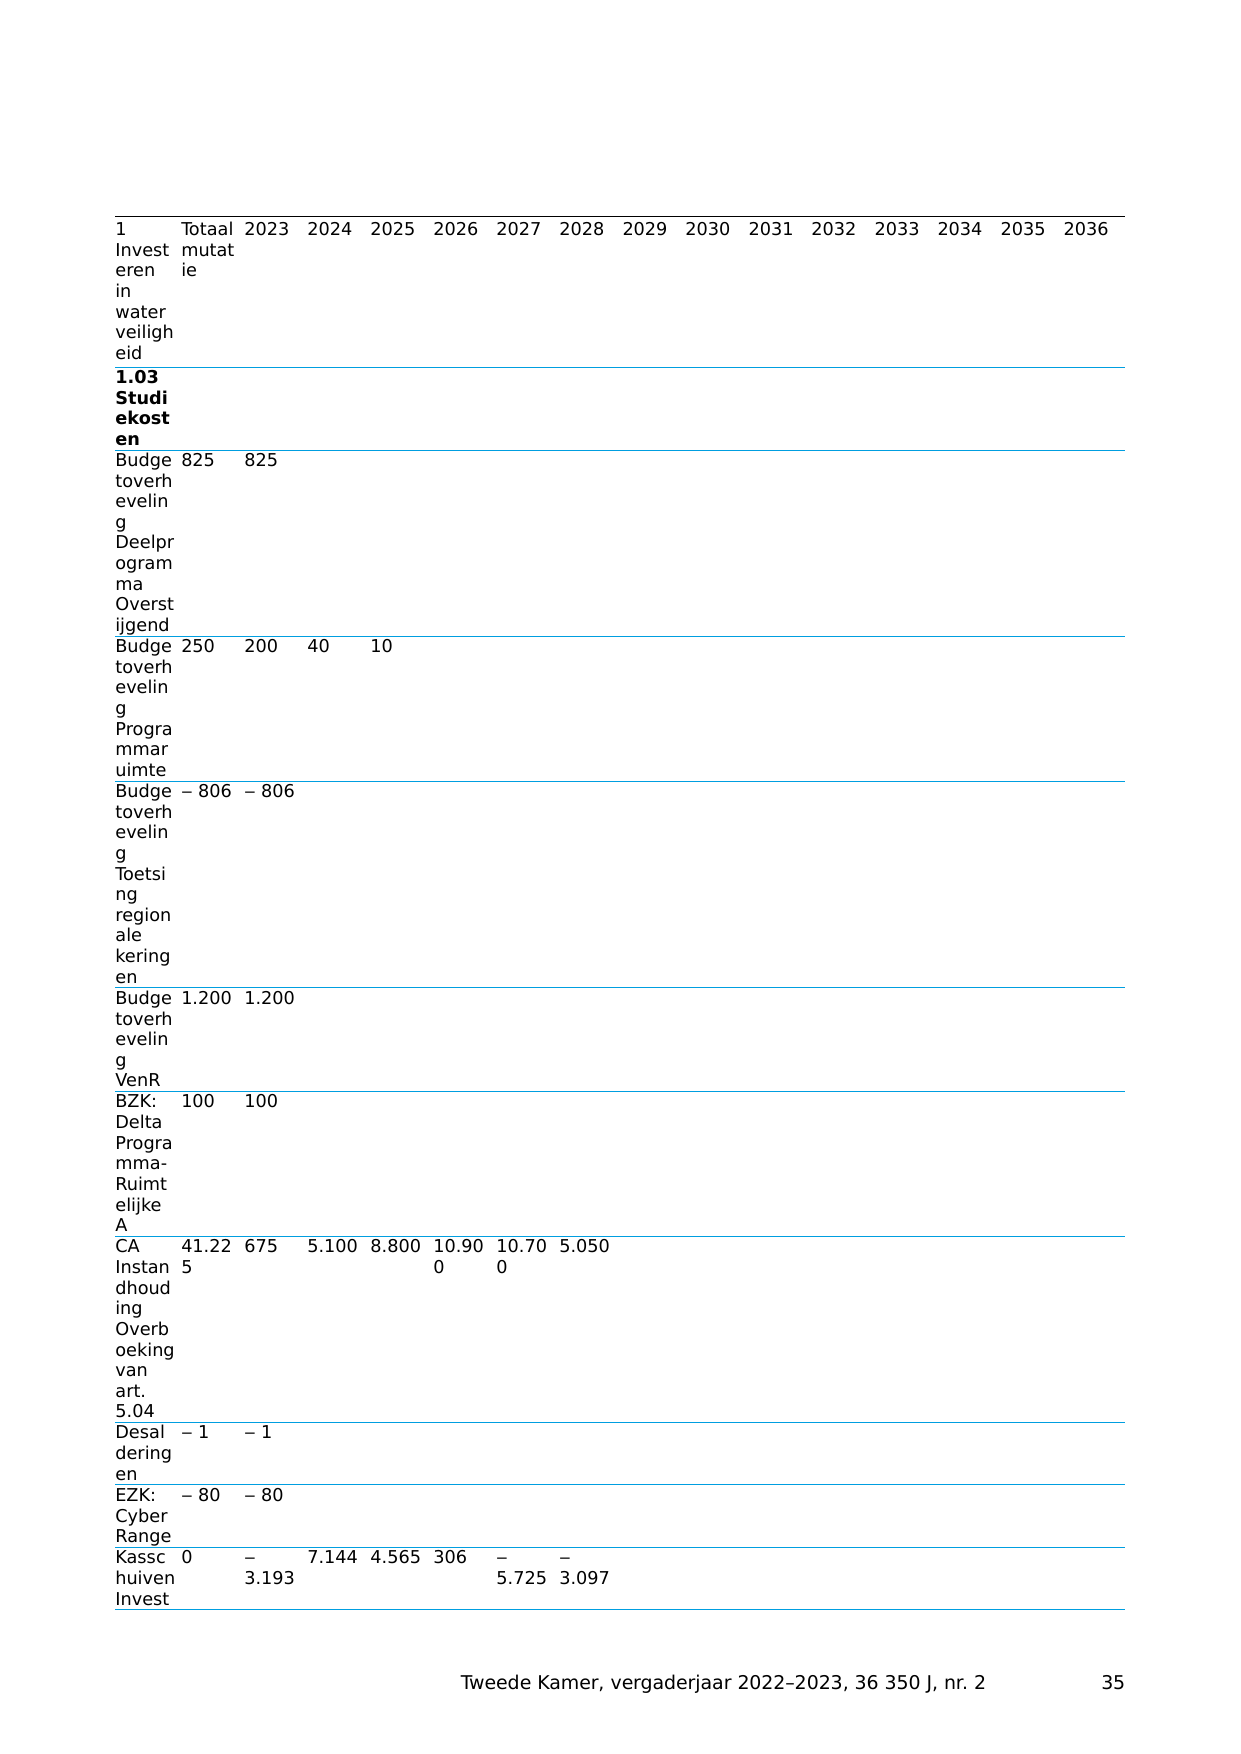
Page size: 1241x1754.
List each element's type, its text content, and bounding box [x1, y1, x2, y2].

table_cell 250 [178, 637, 241, 781]
table_cell [682, 637, 745, 781]
table_cell [556, 637, 619, 781]
table_cell [1060, 1237, 1125, 1422]
table_cell [745, 368, 808, 449]
table_cell 200 [241, 637, 304, 781]
table_cell ‒ 80 [241, 1485, 304, 1547]
table_cell [871, 1548, 934, 1609]
table_cell 0 [178, 1548, 241, 1609]
table_cell CA Instandhouding Overboeking van art. 5.04 [115, 1237, 178, 1422]
table_cell Budgetoverheveling VenR [115, 988, 178, 1091]
table_cell [682, 1548, 745, 1609]
table_cell [682, 988, 745, 1091]
table_cell [998, 451, 1060, 636]
table_cell 7.144 [304, 1548, 367, 1609]
table_cell 10.700 [493, 1237, 556, 1422]
table_cell [619, 1423, 682, 1484]
table_cell [682, 1237, 745, 1422]
table_cell [808, 451, 871, 636]
table_cell Totaal mutatie [178, 217, 241, 366]
table_cell [556, 368, 619, 449]
table_cell [934, 1237, 997, 1422]
table_cell [871, 451, 934, 636]
table_cell 41.225 [178, 1237, 241, 1422]
table_cell 1 Investeren in waterveiligheid [115, 217, 178, 366]
table_cell [871, 1092, 934, 1236]
table_cell [619, 451, 682, 636]
table_cell [367, 1423, 430, 1484]
table_cell 825 [241, 451, 304, 636]
table_cell 2035 [998, 217, 1060, 366]
table_cell [808, 1548, 871, 1609]
table_cell [682, 1423, 745, 1484]
table_cell 306 [430, 1548, 493, 1609]
table_cell Budgetoverheveling Deelprogramma Overstijgend [115, 451, 178, 636]
table_cell [808, 782, 871, 987]
table_cell 10 [367, 637, 430, 781]
table_cell [998, 782, 1060, 987]
table_cell [619, 782, 682, 987]
table_cell [304, 368, 367, 449]
table_cell 2028 [556, 217, 619, 366]
table_cell [682, 368, 745, 449]
table_cell [934, 1485, 997, 1547]
table_cell [493, 368, 556, 449]
table_cell 1.03 Studiekosten [115, 368, 178, 449]
table_cell [745, 1423, 808, 1484]
table_cell 2026 [430, 217, 493, 366]
table_cell [556, 782, 619, 987]
table_cell [619, 1237, 682, 1422]
table_cell 2031 [745, 217, 808, 366]
table_cell [178, 368, 241, 449]
table_cell [934, 368, 997, 449]
table_cell [745, 1237, 808, 1422]
table_cell [619, 368, 682, 449]
table_cell [871, 1423, 934, 1484]
table_cell [493, 1092, 556, 1236]
table_cell [556, 988, 619, 1091]
table_cell [871, 1485, 934, 1547]
table_cell [304, 1485, 367, 1547]
table_cell [619, 1485, 682, 1547]
table_cell ‒ 806 [178, 782, 241, 987]
table_cell ‒ 80 [178, 1485, 241, 1547]
table_cell [871, 368, 934, 449]
table_cell [619, 988, 682, 1091]
table_cell [1060, 1548, 1125, 1609]
table_cell [745, 1092, 808, 1236]
table_cell 5.050 [556, 1237, 619, 1422]
table_cell [619, 1548, 682, 1609]
table_cell 10.900 [430, 1237, 493, 1422]
table_cell [367, 988, 430, 1091]
table_cell [1060, 368, 1125, 449]
table_cell Desalderingen [115, 1423, 178, 1484]
table_cell [808, 637, 871, 781]
table_cell [934, 1092, 997, 1236]
table_cell 40 [304, 637, 367, 781]
table_cell 2027 [493, 217, 556, 366]
table_cell [430, 451, 493, 636]
table_cell 2036 [1060, 217, 1125, 366]
table_cell [430, 988, 493, 1091]
table_cell [241, 368, 304, 449]
table_cell [304, 988, 367, 1091]
table_cell [367, 368, 430, 449]
table_cell [998, 637, 1060, 781]
table_cell [998, 988, 1060, 1091]
table_cell Kasschuiven Invest [115, 1548, 178, 1609]
table_cell [367, 451, 430, 636]
table_cell [934, 451, 997, 636]
table_cell 4.565 [367, 1548, 430, 1609]
table_cell Budgetoverheveling Programmaruimte [115, 637, 178, 781]
table_cell 2032 [808, 217, 871, 366]
table_cell [745, 1548, 808, 1609]
table_cell [556, 1092, 619, 1236]
table_cell [430, 1092, 493, 1236]
table_cell [998, 368, 1060, 449]
table_cell 2024 [304, 217, 367, 366]
table_cell [871, 782, 934, 987]
table_cell [871, 988, 934, 1091]
table_cell [745, 451, 808, 636]
table_cell 8.800 [367, 1237, 430, 1422]
table_cell [934, 1548, 997, 1609]
table_cell [934, 988, 997, 1091]
table_cell [934, 782, 997, 987]
table_cell ‒ 1 [178, 1423, 241, 1484]
table_cell [1060, 1485, 1125, 1547]
table_cell [871, 637, 934, 781]
table_cell [998, 1237, 1060, 1422]
table_header Tabel 12 [115, 191, 1125, 216]
table_cell [430, 368, 493, 449]
table_cell [556, 1485, 619, 1547]
table_cell 2025 [367, 217, 430, 366]
table_cell [682, 782, 745, 987]
table_cell 675 [241, 1237, 304, 1422]
table_cell [619, 637, 682, 781]
table_cell 2023 [241, 217, 304, 366]
table_cell [493, 451, 556, 636]
table_cell 2033 [871, 217, 934, 366]
table_cell [493, 1485, 556, 1547]
table_cell [745, 988, 808, 1091]
table_cell [808, 368, 871, 449]
table_cell [304, 1423, 367, 1484]
table_cell 1.200 [178, 988, 241, 1091]
table_cell [998, 1092, 1060, 1236]
table_cell ‒ 3.097 [556, 1548, 619, 1609]
table_cell [430, 1485, 493, 1547]
table_cell [998, 1423, 1060, 1484]
table_cell [934, 1423, 997, 1484]
table_cell 2030 [682, 217, 745, 366]
table_cell ‒ 3.193 [241, 1548, 304, 1609]
table_cell [430, 1423, 493, 1484]
table_cell [1060, 782, 1125, 987]
table_cell 5.100 [304, 1237, 367, 1422]
table_cell BZK: Delta Programma-Ruimtelijke A [115, 1092, 178, 1236]
table_cell [304, 782, 367, 987]
table_cell [1060, 1092, 1125, 1236]
table_cell [367, 782, 430, 987]
table_cell [871, 1237, 934, 1422]
table_cell ‒ 806 [241, 782, 304, 987]
table_cell [367, 1092, 430, 1236]
table_cell [304, 1092, 367, 1236]
table_cell [998, 1485, 1060, 1547]
table_cell 100 [241, 1092, 304, 1236]
table_cell [430, 782, 493, 987]
table_cell ‒ 5.725 [493, 1548, 556, 1609]
table_cell [430, 637, 493, 781]
table_cell [998, 1548, 1060, 1609]
table_cell [1060, 451, 1125, 636]
table_cell [493, 637, 556, 781]
table_cell [808, 1237, 871, 1422]
table_cell [556, 1423, 619, 1484]
table_cell ‒ 1 [241, 1423, 304, 1484]
table_cell [619, 1092, 682, 1236]
table_cell [808, 1485, 871, 1547]
table_cell [367, 1485, 430, 1547]
table_cell EZK: Cyber Range [115, 1485, 178, 1547]
table_cell [808, 1423, 871, 1484]
table_cell [745, 637, 808, 781]
table_cell 2029 [619, 217, 682, 366]
table_cell [745, 782, 808, 987]
table_cell 825 [178, 451, 241, 636]
table_cell [1060, 1423, 1125, 1484]
table_cell [493, 782, 556, 987]
table_cell 1.200 [241, 988, 304, 1091]
table_cell 100 [178, 1092, 241, 1236]
table_cell [556, 451, 619, 636]
table_cell [493, 988, 556, 1091]
table_cell [304, 451, 367, 636]
table_cell [493, 1423, 556, 1484]
table_cell Budgetoverheveling Toetsing regionale keringen [115, 782, 178, 987]
table_cell [1060, 637, 1125, 781]
table_cell [808, 1092, 871, 1236]
table_cell [682, 1485, 745, 1547]
table_cell 2034 [934, 217, 997, 366]
table_cell [682, 1092, 745, 1236]
table_cell [808, 988, 871, 1091]
table_cell [934, 637, 997, 781]
table_cell [1060, 988, 1125, 1091]
table_cell [682, 451, 745, 636]
table_cell [745, 1485, 808, 1547]
